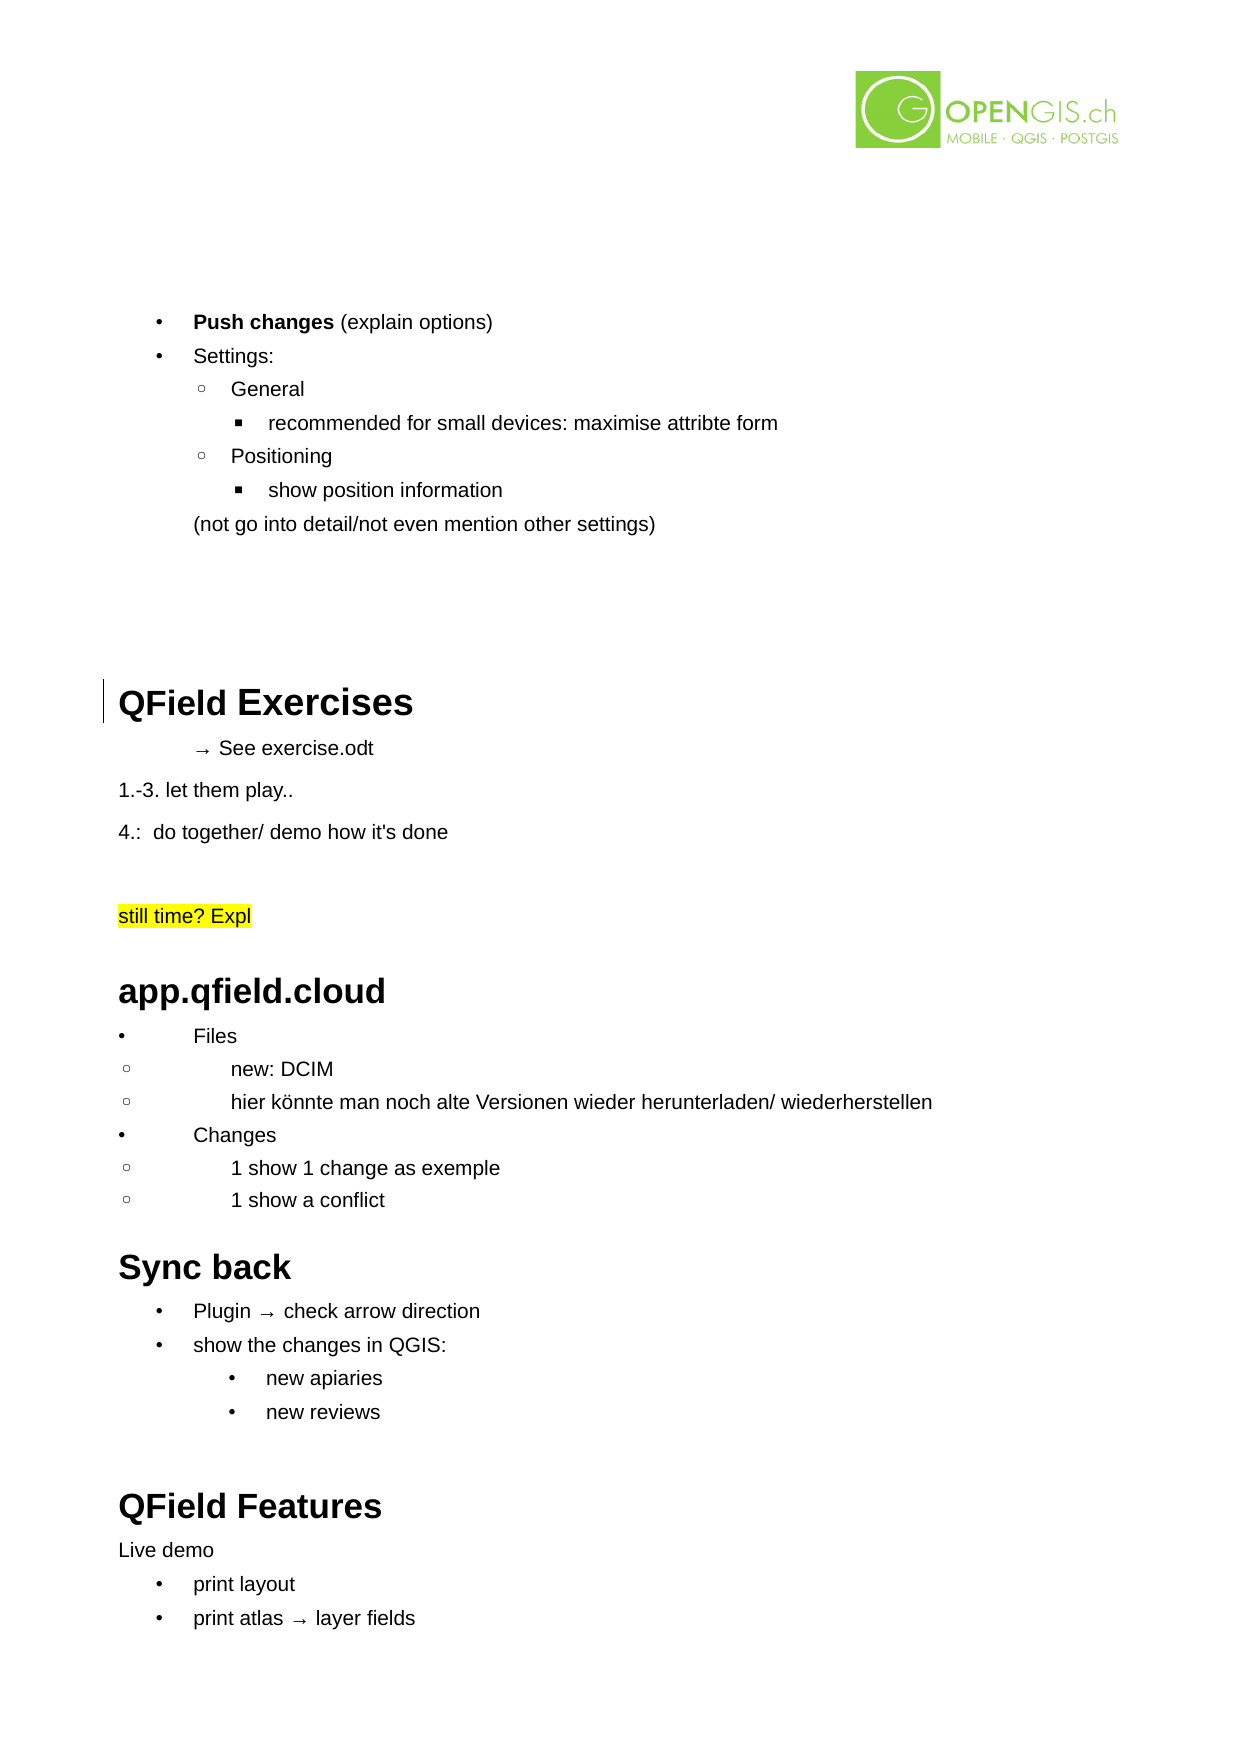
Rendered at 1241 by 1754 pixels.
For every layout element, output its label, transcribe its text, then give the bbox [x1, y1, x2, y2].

list Files [118, 1024, 1122, 1048]
list recommended for small devices: maximise attribte form [231, 411, 1122, 435]
list Push changes (explain options) [156, 310, 1122, 334]
list new: DCIM [118, 1057, 1122, 1081]
subtitle QField Features [118, 1486, 1122, 1526]
list (not go into detail/not even mention other settings) [156, 511, 1122, 535]
text 1.-3. let them play.. [118, 778, 1122, 802]
text 4.: do together/ demo how it's done [118, 820, 1122, 844]
list show the changes in QGIS: [156, 1332, 1122, 1357]
list Live demo [118, 1538, 1122, 1562]
subtitle app.qfield.cloud [118, 971, 1122, 1011]
list 1 show 1 change as exemple [118, 1155, 1122, 1179]
list Changes [118, 1122, 1122, 1147]
list Settings: [156, 344, 1122, 368]
list print layout [156, 1572, 1122, 1596]
list show position information [231, 478, 1122, 502]
list hier könnte man noch alte Versionen wieder herunterladen/ wiederherstellen [118, 1089, 1122, 1114]
subtitle Sync back [118, 1246, 1122, 1286]
list General [193, 377, 1122, 401]
picture [855, 71, 1124, 148]
list Positioning [193, 444, 1122, 468]
list new apiaries [228, 1366, 1122, 1390]
subtitle QField Exercises [118, 679, 1122, 723]
list new reviews [228, 1399, 1122, 1451]
list Plugin → check arrow direction [156, 1299, 1122, 1323]
list 1 show a conflict [118, 1188, 1122, 1212]
list print atlas → layer fields [156, 1605, 1122, 1629]
text → See exercise.odt [118, 736, 1122, 759]
text still time? Expl [118, 904, 1122, 928]
